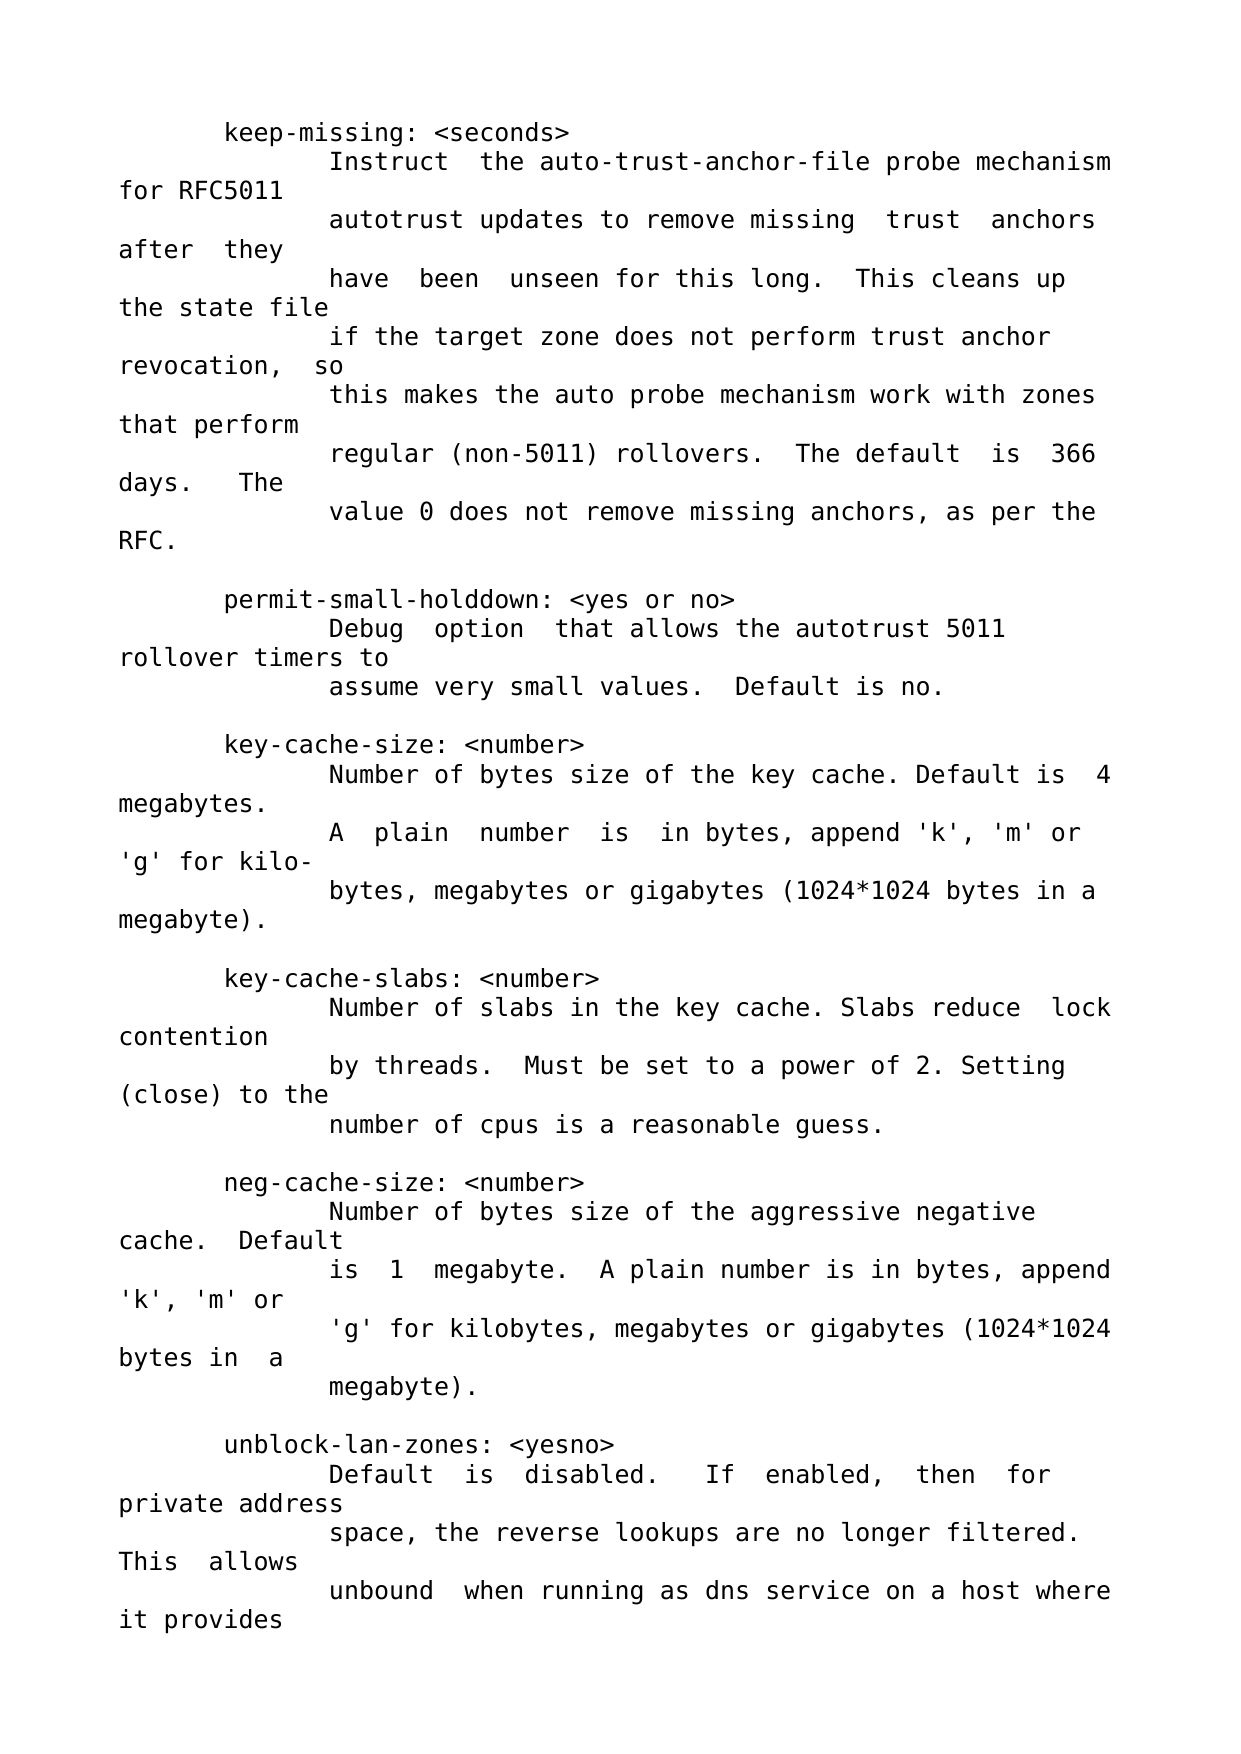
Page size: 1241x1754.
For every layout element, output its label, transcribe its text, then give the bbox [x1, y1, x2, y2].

text keep-missing: <seconds> Instruct the auto-trust-anchor-file probe mechanism for RFC5011 autotrust updates to remove missing trust anchors after they have been unseen for this long. This cleans up the state file if the target zone does not perform trust anchor revocation, so this makes the auto probe mechanism work with zones that perform regular (non-5011) rollovers. The default is 366 days. The value 0 does not remove missing anchors, as per the RFC. permit-small-holddown: <yes or no> Debug option that allows the autotrust 5011 rollover timers to assume very small values. Default is no. key-cache-size: <number> Number of bytes size of the key cache. Default is 4 megabytes. A plain number is in bytes, append 'k', 'm' or 'g' for kilo- bytes, megabytes or gigabytes (1024*1024 bytes in a megabyte). key-cache-slabs: <number> Number of slabs in the key cache. Slabs reduce lock contention by threads. Must be set to a power of 2. Setting (close) to the number of cpus is a reasonable guess. neg-cache-size: <number> Number of bytes size of the aggressive negative cache. Default is 1 megabyte. A plain number is in bytes, append 'k', 'm' or 'g' for kilobytes, megabytes or gigabytes (1024*1024 bytes in a megabyte). unblock-lan-zones: <yesno> Default is disabled. If enabled, then for private address space, the reverse lookups are no longer filtered. This allows unbound when running as dns service on a host where it provides [118, 118, 1122, 1635]
